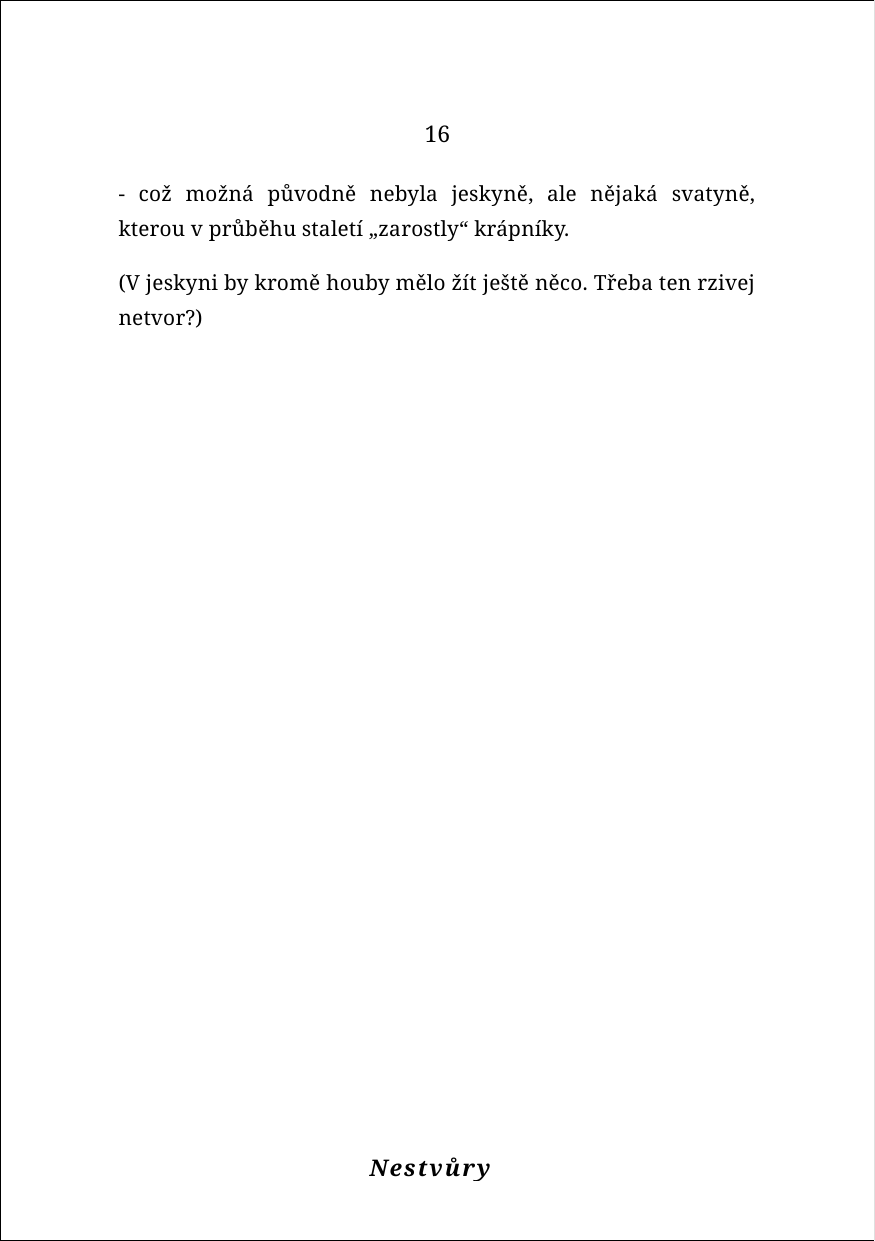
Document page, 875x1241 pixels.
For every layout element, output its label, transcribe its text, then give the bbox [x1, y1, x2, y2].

text (V jeskyni by kromě houby mělo žít ještě něco. Třeba ten rzivej netvor?) [118, 268, 756, 332]
text - což možná původně nebyla jeskyně, ale nějaká svatyně, kterou v průběhu staletí „zarostly“ krápníky. [118, 179, 756, 243]
